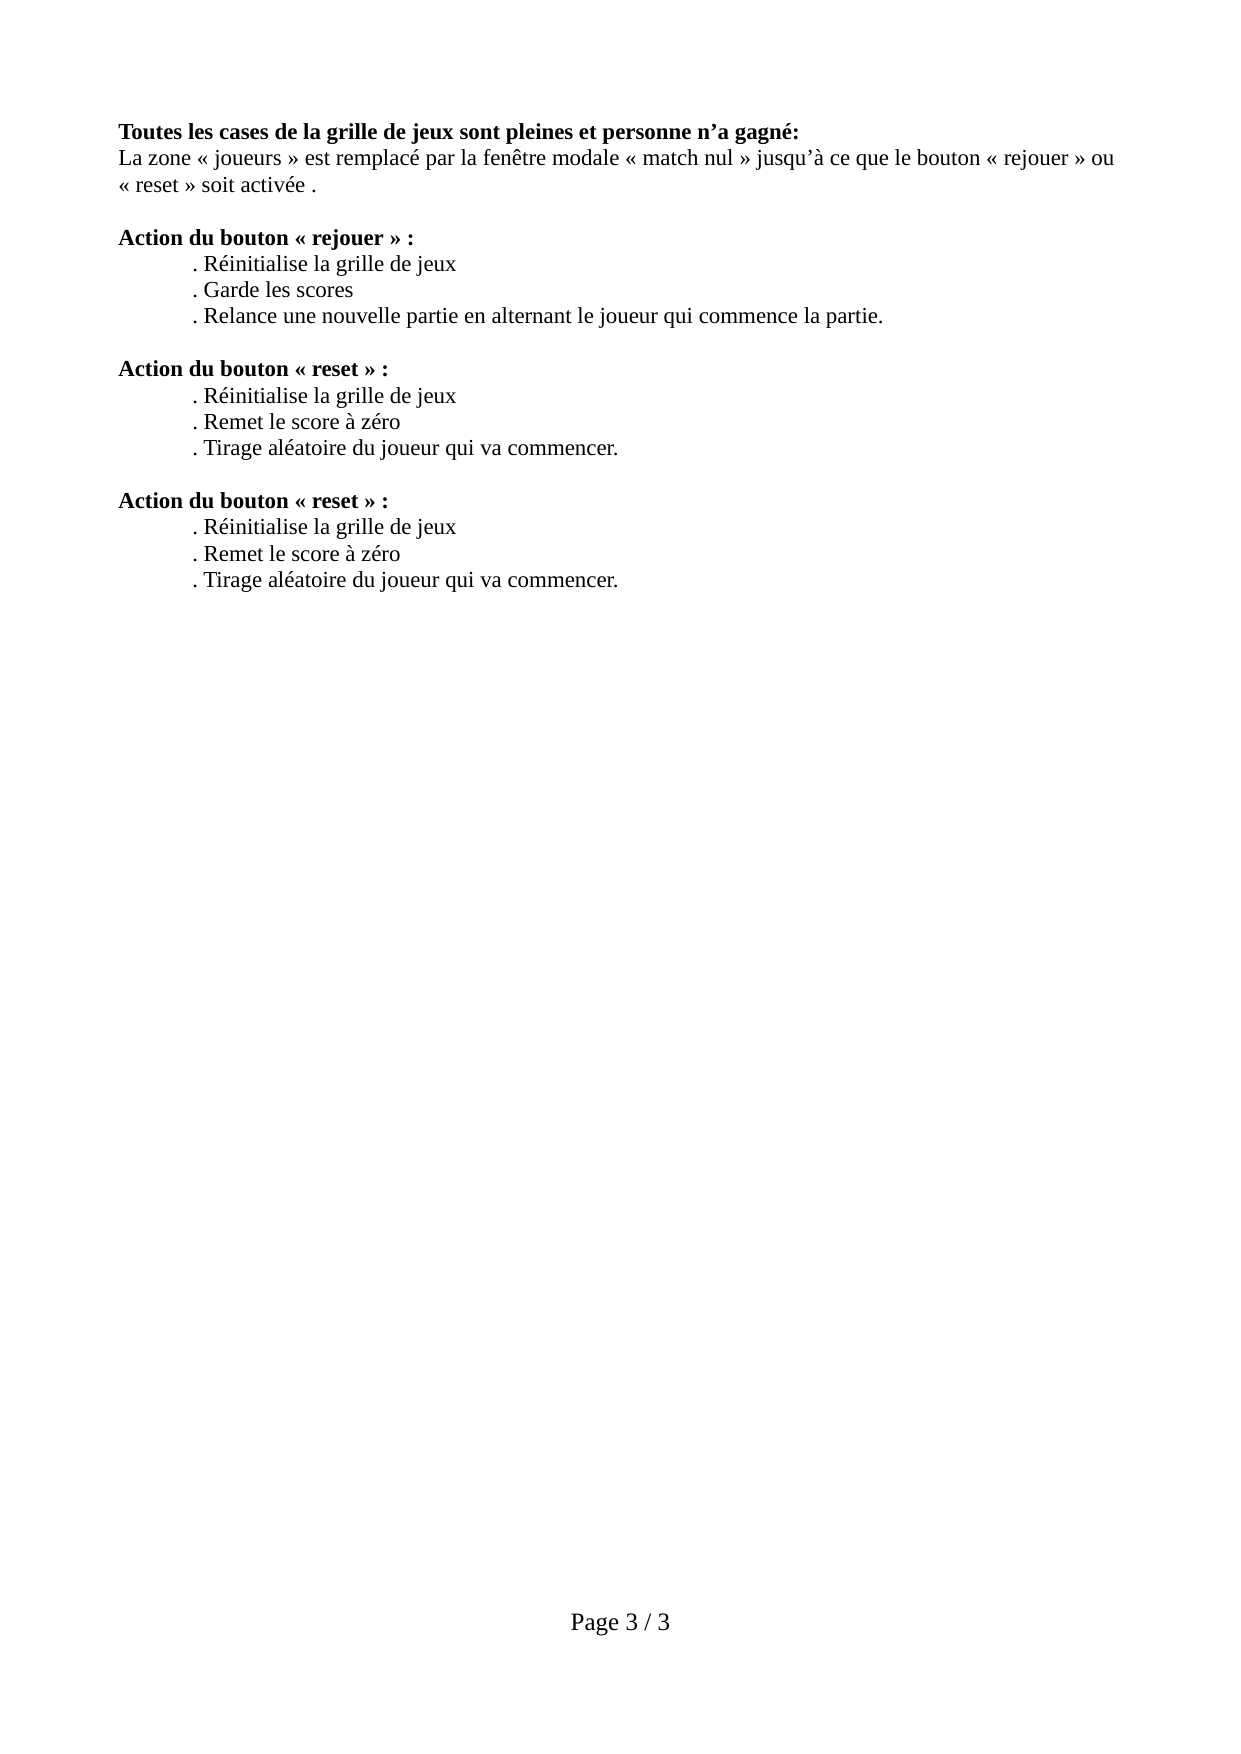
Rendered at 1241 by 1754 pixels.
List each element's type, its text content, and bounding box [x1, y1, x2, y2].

text . Remet le score à zéro [118, 540, 1122, 566]
text Toutes les cases de la grille de jeux sont pleines et personne n’a gagné: [118, 118, 1122, 144]
text . Réinitialise la grille de jeux [118, 382, 1122, 408]
text . Tirage aléatoire du joueur qui va commencer. [118, 434, 1122, 461]
text La zone « joueurs » est remplacé par la fenêtre modale « match nul » jusqu’à ce que le bouton « rejouer » ou « reset » soit activée . [118, 144, 1122, 197]
text Action du bouton « reset » : [118, 355, 1122, 382]
text . Tirage aléatoire du joueur qui va commencer. [118, 566, 1122, 592]
text . Garde les scores [118, 276, 1122, 303]
text . Réinitialise la grille de jeux [118, 513, 1122, 540]
text . Réinitialise la grille de jeux [118, 250, 1122, 276]
text Action du bouton « reset » : [118, 487, 1122, 513]
text . Relance une nouvelle partie en alternant le joueur qui commence la partie. [118, 303, 1122, 329]
text . Remet le score à zéro [118, 408, 1122, 434]
text Action du bouton « rejouer » : [118, 223, 1122, 250]
